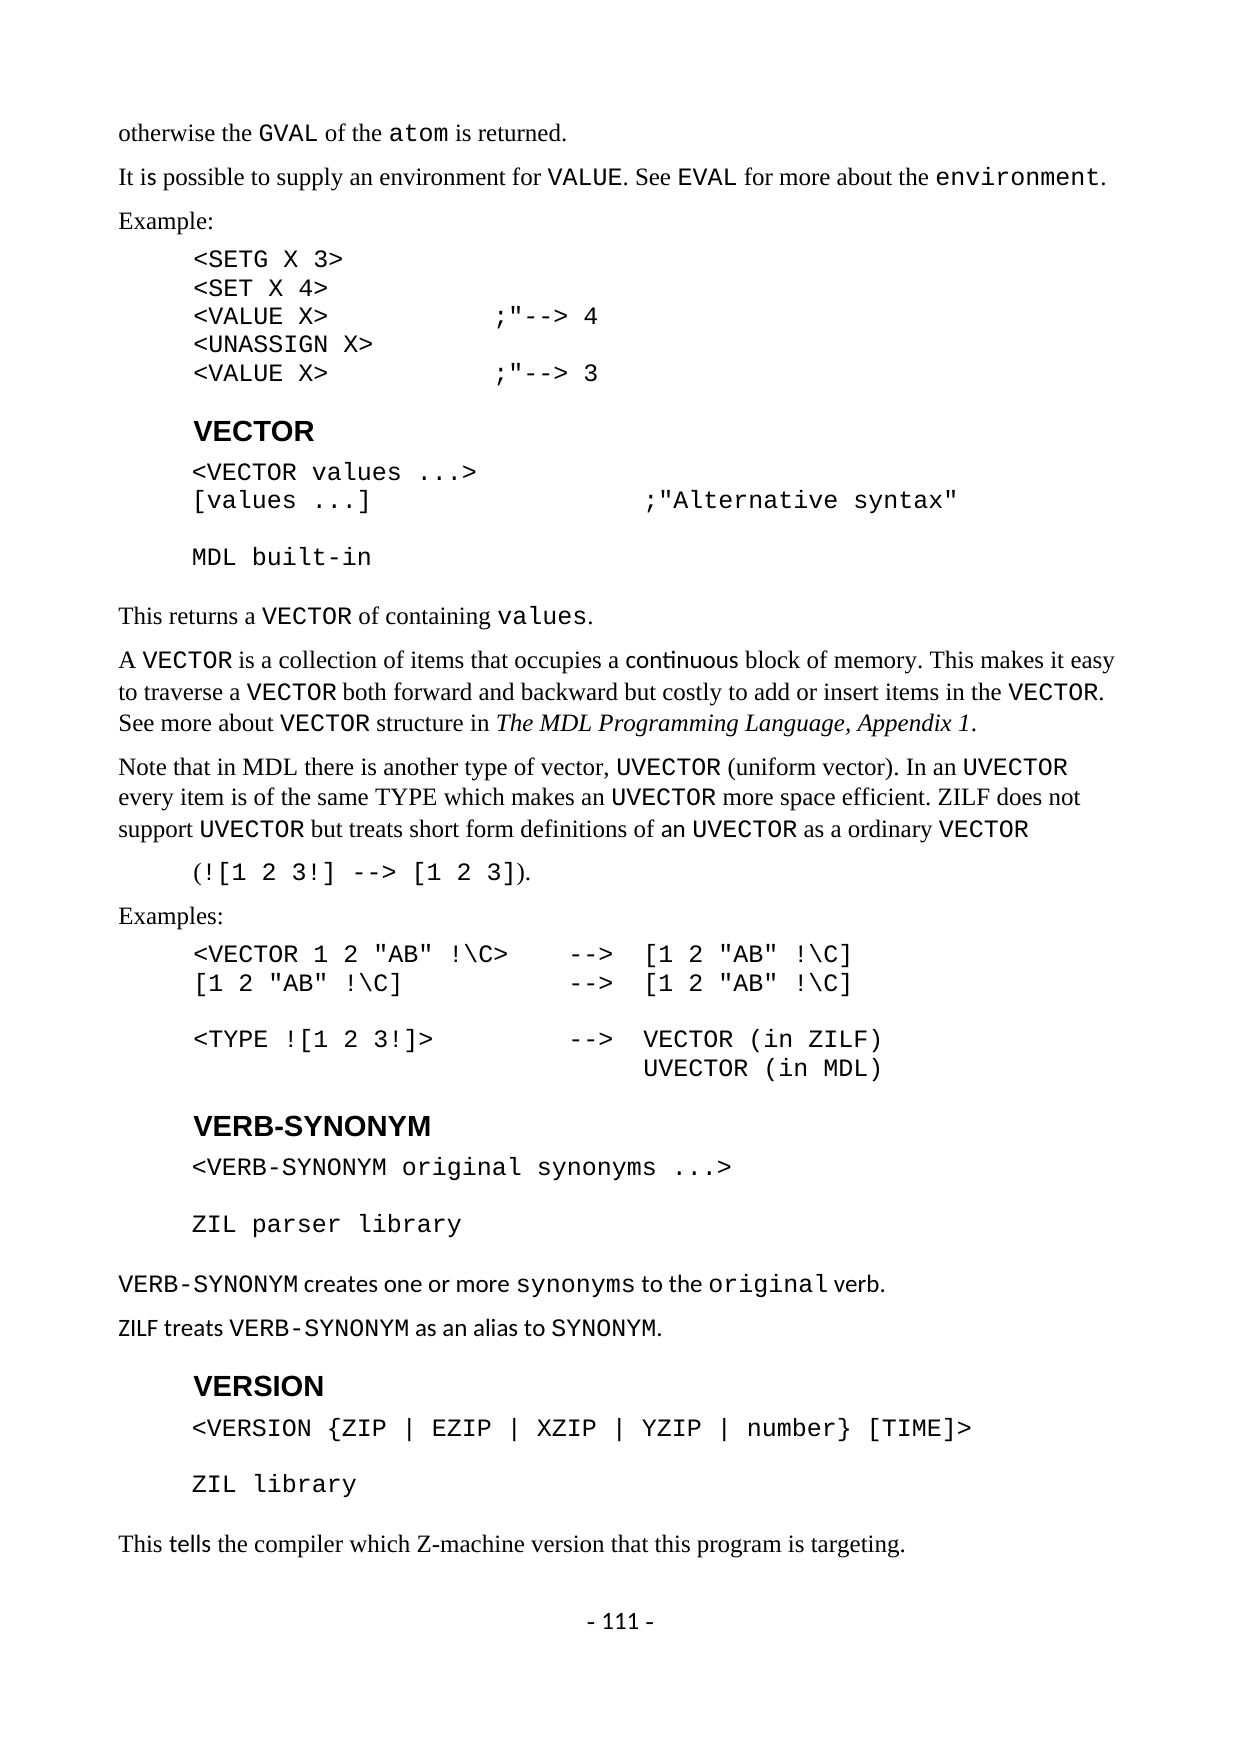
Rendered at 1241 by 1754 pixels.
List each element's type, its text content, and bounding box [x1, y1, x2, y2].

text ZILF treats VERB-SYNONYM as an alias to SYNONYM. [118, 1312, 1122, 1344]
text MDL built-in [192, 545, 1122, 573]
text This returns a VECTOR of containing values. [118, 601, 1122, 632]
text ZIL parser library [192, 1211, 1122, 1240]
text ZIL library [192, 1472, 1122, 1500]
text <VERSION {ZIP | EZIP | XZIP | YZIP | number} [TIME]> [192, 1415, 1122, 1443]
text VERB-SYNONYM creates one or more synonyms to the original verb. [118, 1268, 1122, 1300]
text <VERB-SYNONYM original synonyms ...> [192, 1155, 1122, 1183]
text Note that in MDL there is another type of vector, UVECTOR (uniform vector). In an UVECTOR every item is of the same TYPE which makes an UVECTOR more space efficient. ZILF does not support UVECTOR but treats short form definitions of an UVECTOR as a ordinary VECTOR [118, 752, 1122, 845]
text (![1 2 3!] --> [1 2 3]). [118, 857, 1122, 888]
subtitle VERSION [118, 1369, 1122, 1403]
subtitle VERB-SYNONYM [118, 1109, 1122, 1142]
text [values ...] ;"Alternative syntax" [192, 488, 1122, 516]
text <VECTOR 1 2 "AB" !\C> --> [1 2 "AB" !\C] [1 2 "AB" !\C] --> [1 2 "AB" !\C] <TYPE ![1 2 3!]> --> VECTOR (in ZILF) UVECTOR (in MDL) [192, 942, 1122, 1084]
text <SETG X 3> <SET X 4> <VALUE X> ;"--> 4 <UNASSIGN X> <VALUE X> ;"--> 3 [118, 247, 1122, 389]
text This tells the compiler which Z-machine version that this program is targeting. [118, 1528, 1122, 1559]
text It is possible to supply an environment for VALUE. See EVAL for more about the environment. [118, 161, 1122, 193]
text Example: [118, 206, 1122, 234]
text <VECTOR values ...> [192, 460, 1122, 488]
text A VECTOR is a collection of items that occupies a continuous block of memory. This makes it easy to traverse a VECTOR both forward and backward but costly to add or insert items in the VECTOR. See more about VECTOR structure in The MDL Programming Language, Appendix 1. [118, 645, 1122, 739]
subtitle VECTOR [118, 414, 1122, 447]
text Examples: [118, 901, 1122, 929]
text otherwise the GVAL of the atom is returned. [118, 118, 1122, 149]
